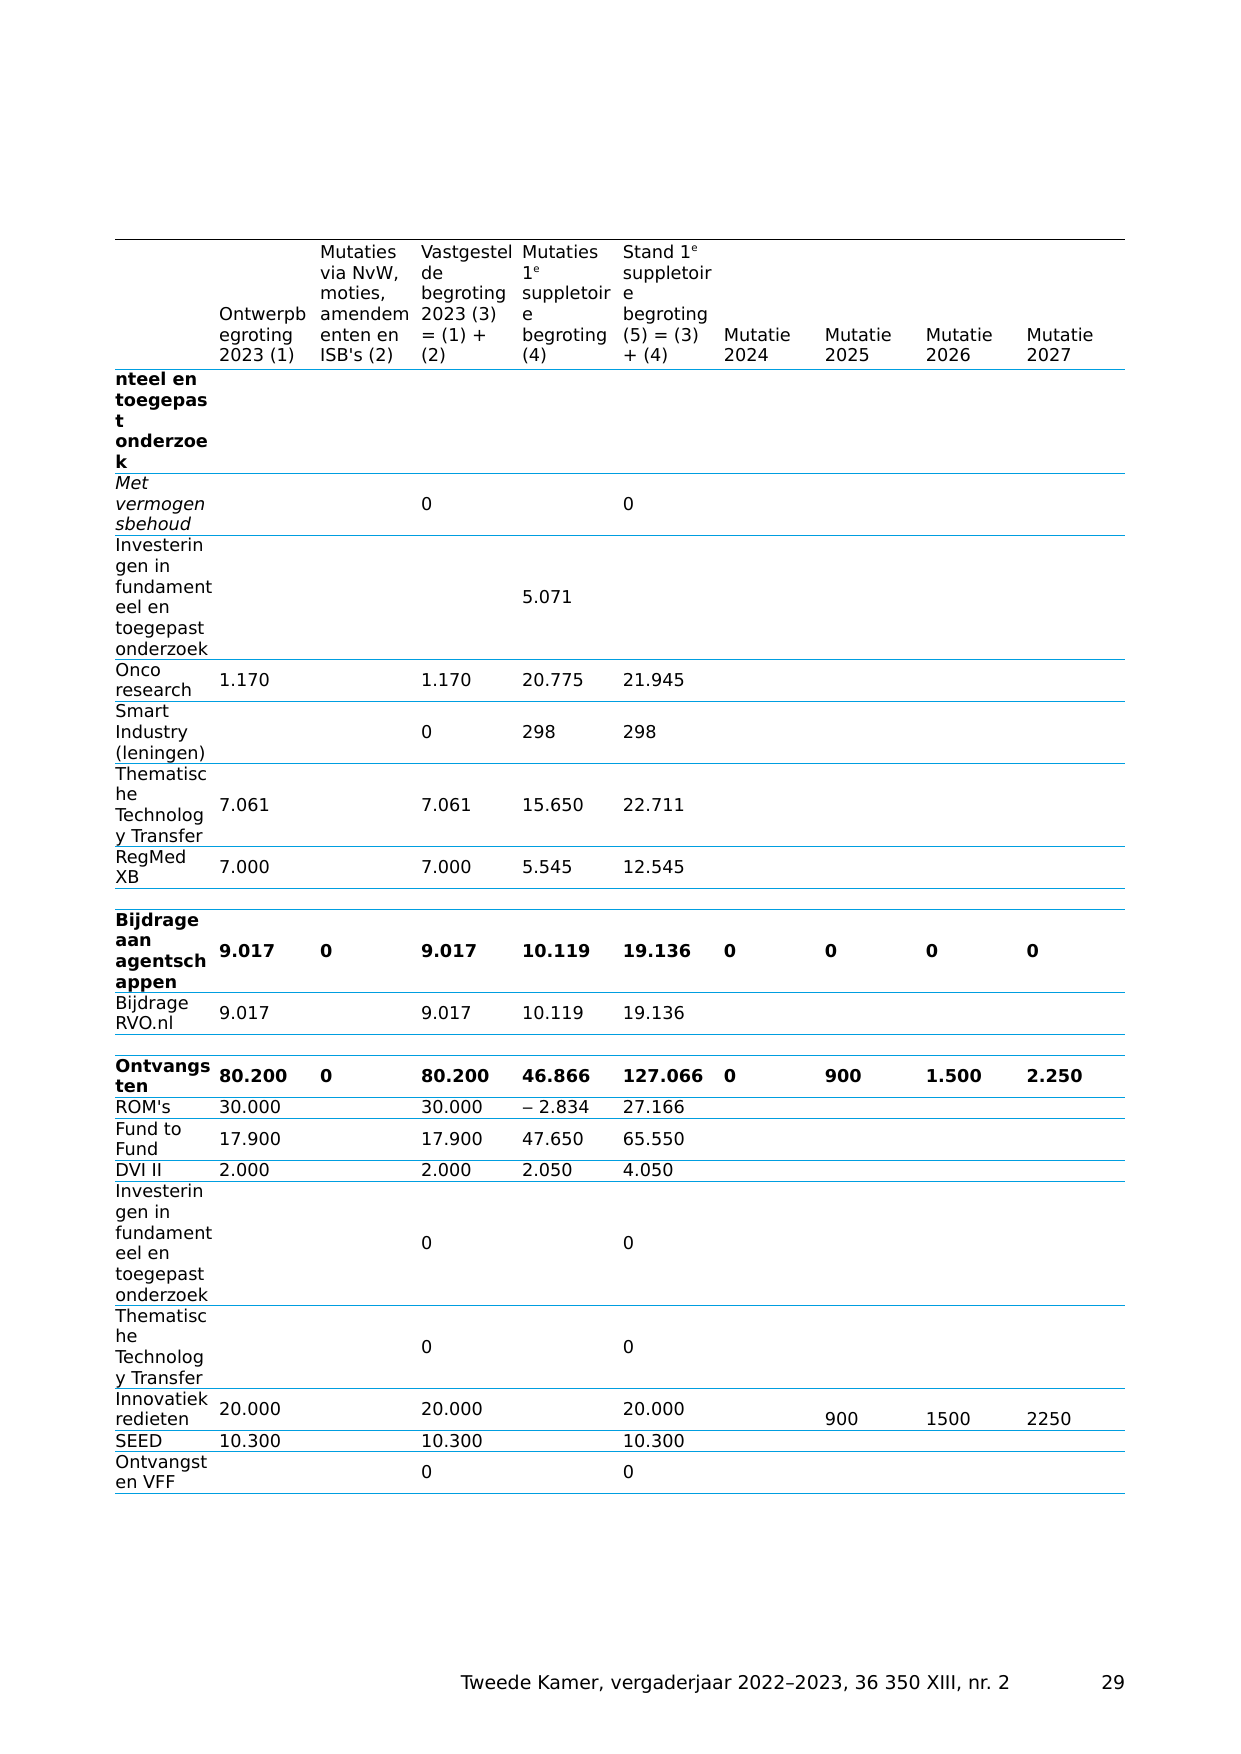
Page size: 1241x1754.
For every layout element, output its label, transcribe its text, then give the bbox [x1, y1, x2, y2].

table_cell [721, 764, 822, 846]
table_cell [923, 702, 1023, 763]
table_cell [822, 847, 923, 888]
table_cell [317, 1035, 418, 1055]
table_cell [620, 1035, 721, 1055]
table_cell [721, 1431, 822, 1451]
table_cell [317, 702, 418, 763]
table_cell 0 [822, 910, 923, 992]
table_cell [1024, 1098, 1125, 1118]
table_cell [822, 1098, 923, 1118]
table_cell Smart Industry (leningen) [115, 702, 216, 763]
table_cell [822, 1035, 923, 1055]
table_cell [923, 1119, 1023, 1160]
table_cell Mutatie 2025 [822, 240, 923, 369]
table_cell 0 [620, 1182, 721, 1305]
table_cell 2.000 [418, 1161, 519, 1181]
table_cell 20.000 [620, 1389, 721, 1430]
table_cell Met vermogensbehoud [115, 474, 216, 535]
table_cell [216, 1306, 317, 1388]
table_cell [923, 1035, 1023, 1055]
table_cell Fund to Fund [115, 1119, 216, 1160]
table_cell 46.866 [519, 1056, 620, 1097]
table_cell 0 [418, 1452, 519, 1493]
table_cell 0 [317, 910, 418, 992]
table_cell 7.000 [418, 847, 519, 888]
table_cell [317, 1119, 418, 1160]
table_cell 0 [620, 1452, 721, 1493]
table_cell Thematische Technology Transfer [115, 764, 216, 846]
table_cell Onco research [115, 660, 216, 701]
table_cell [317, 1389, 418, 1430]
table_cell 20.000 [418, 1389, 519, 1430]
table_cell DVI II [115, 1161, 216, 1181]
table_cell [721, 702, 822, 763]
table_cell [317, 660, 418, 701]
table_cell 20.000 [216, 1389, 317, 1430]
table_cell 27.166 [620, 1098, 721, 1118]
table_cell 20.775 [519, 660, 620, 701]
table_cell [1024, 764, 1125, 846]
table_cell [216, 1452, 317, 1493]
table_cell 9.017 [418, 993, 519, 1034]
table_cell Investeringen in fundamenteel en toegepast onderzoek [115, 1182, 216, 1305]
table_cell 0 [721, 1056, 822, 1097]
table_cell RegMed XB [115, 847, 216, 888]
table_cell [923, 1098, 1023, 1118]
table_cell [1024, 1119, 1125, 1160]
table_cell [216, 1182, 317, 1305]
table_cell [317, 1431, 418, 1451]
table_cell 10.300 [216, 1431, 317, 1451]
table_cell 30.000 [418, 1098, 519, 1118]
table_cell Mutaties 1e suppletoire begroting (4) [519, 240, 620, 369]
table_cell [923, 889, 1023, 909]
table_cell 17.900 [216, 1119, 317, 1160]
table_cell [317, 1306, 418, 1388]
table_cell [721, 474, 822, 535]
table_cell 2.000 [216, 1161, 317, 1181]
table_cell [519, 1452, 620, 1493]
table_cell [1024, 536, 1125, 659]
table_cell [317, 1182, 418, 1305]
table_cell [721, 370, 822, 472]
table_cell [822, 1431, 923, 1451]
table_cell 900 [822, 1056, 923, 1097]
table_cell [923, 1452, 1023, 1493]
table_cell [317, 1098, 418, 1118]
table_cell 9.017 [216, 993, 317, 1034]
table_cell [1024, 847, 1125, 888]
table_cell nteel en toegepast onderzoek [115, 370, 216, 472]
table_cell 9.017 [418, 910, 519, 992]
table_cell 19.136 [620, 993, 721, 1034]
table_cell Vastgestelde begroting 2023 (3) = (1) + (2) [418, 240, 519, 369]
table_cell 0 [620, 1306, 721, 1388]
table_cell 0 [1024, 910, 1125, 992]
table_cell [721, 889, 822, 909]
table_cell 900 [822, 1389, 923, 1430]
table_cell Innovatiekredieten [115, 1389, 216, 1430]
table_cell [317, 474, 418, 535]
table_cell [721, 660, 822, 701]
table_cell [620, 889, 721, 909]
table_cell Mutatie 2024 [721, 240, 822, 369]
table_cell [721, 1452, 822, 1493]
table_cell [923, 474, 1023, 535]
table_cell 15.650 [519, 764, 620, 846]
table_cell 19.136 [620, 910, 721, 992]
table_cell [721, 1182, 822, 1305]
table_cell 80.200 [216, 1056, 317, 1097]
table_cell [822, 889, 923, 909]
table_cell [1024, 993, 1125, 1034]
table_cell [418, 889, 519, 909]
table_cell 2.250 [1024, 1056, 1125, 1097]
table_cell [1024, 370, 1125, 472]
table_cell Investeringen in fundamenteel en toegepast onderzoek [115, 536, 216, 659]
table_cell 65.550 [620, 1119, 721, 1160]
table_cell Ontwerpbegroting 2023 (1) [216, 240, 317, 369]
table_cell 0 [721, 910, 822, 992]
table_cell [1024, 1452, 1125, 1493]
table_cell 12.545 [620, 847, 721, 888]
table_cell [519, 889, 620, 909]
table_cell 9.017 [216, 910, 317, 992]
table_cell [519, 1306, 620, 1388]
table_cell [822, 1452, 923, 1493]
table_cell 10.119 [519, 993, 620, 1034]
table_cell 80.200 [418, 1056, 519, 1097]
table_cell [1024, 1161, 1125, 1181]
table_cell 0 [317, 1056, 418, 1097]
table_cell [317, 764, 418, 846]
table_cell [519, 370, 620, 472]
table_cell [721, 993, 822, 1034]
table_cell [418, 1035, 519, 1055]
table_cell 5.071 [519, 536, 620, 659]
table_cell Ontvangsten [115, 1056, 216, 1097]
table_cell [519, 474, 620, 535]
table_cell 0 [418, 1182, 519, 1305]
table_cell [721, 1389, 822, 1430]
table_cell [822, 474, 923, 535]
table_cell [1024, 1431, 1125, 1451]
table_cell ‒ 2.834 [519, 1098, 620, 1118]
table_cell [822, 1306, 923, 1388]
table_cell Mutaties via NvW, moties, amendementen en ISB's (2) [317, 240, 418, 369]
table_cell [1024, 474, 1125, 535]
table_cell [721, 847, 822, 888]
table_cell [721, 1035, 822, 1055]
table_cell [216, 889, 317, 909]
table_cell Bijdrage aan agentschappen [115, 910, 216, 992]
table_cell 0 [418, 702, 519, 763]
table_cell Thematische Technology Transfer [115, 1306, 216, 1388]
table_cell [923, 993, 1023, 1034]
table_cell 1.170 [418, 660, 519, 701]
table_cell Mutatie 2026 [923, 240, 1023, 369]
table_cell 2250 [1024, 1389, 1125, 1430]
table_cell 7.061 [216, 764, 317, 846]
table_cell [721, 1098, 822, 1118]
table_cell [923, 764, 1023, 846]
table_cell SEED [115, 1431, 216, 1451]
table_cell Stand 1e suppletoire begroting (5) = (3) + (4) [620, 240, 721, 369]
table_cell [923, 1306, 1023, 1388]
table_cell [822, 702, 923, 763]
table_cell 21.945 [620, 660, 721, 701]
table_cell 10.119 [519, 910, 620, 992]
table_cell [216, 536, 317, 659]
table_cell 1500 [923, 1389, 1023, 1430]
table_cell [418, 370, 519, 472]
table_cell [216, 370, 317, 472]
table_cell [519, 1389, 620, 1430]
table_cell 5.545 [519, 847, 620, 888]
table_cell [822, 993, 923, 1034]
table_cell 298 [620, 702, 721, 763]
table_cell 127.066 [620, 1056, 721, 1097]
table_cell 10.300 [418, 1431, 519, 1451]
table_cell ROM's [115, 1098, 216, 1118]
table_cell [721, 1161, 822, 1181]
table_cell [317, 1161, 418, 1181]
table_cell [317, 847, 418, 888]
table_cell [923, 370, 1023, 472]
table_cell 7.000 [216, 847, 317, 888]
table_cell [418, 536, 519, 659]
table_cell 1.500 [923, 1056, 1023, 1097]
table_cell [822, 764, 923, 846]
table_cell 1.170 [216, 660, 317, 701]
table_cell 7.061 [418, 764, 519, 846]
table_cell [317, 1452, 418, 1493]
table_cell [1024, 1035, 1125, 1055]
table_cell [923, 536, 1023, 659]
table_cell [216, 1035, 317, 1055]
table_cell [1024, 1306, 1125, 1388]
table_cell [519, 1182, 620, 1305]
table_cell 0 [418, 1306, 519, 1388]
table_cell [317, 993, 418, 1034]
table_cell [923, 1182, 1023, 1305]
table_cell [923, 1431, 1023, 1451]
table_cell [115, 889, 216, 909]
table_cell [822, 370, 923, 472]
table_cell 2.050 [519, 1161, 620, 1181]
table_cell 17.900 [418, 1119, 519, 1160]
table_cell 10.300 [620, 1431, 721, 1451]
table_cell [115, 1035, 216, 1055]
table_cell [822, 1182, 923, 1305]
table_cell [822, 1161, 923, 1181]
table_cell [115, 240, 216, 369]
table_cell [721, 1119, 822, 1160]
table_cell [923, 660, 1023, 701]
table_cell [317, 889, 418, 909]
table_cell 0 [620, 474, 721, 535]
table_cell 0 [418, 474, 519, 535]
table_cell Mutatie 2027 [1024, 240, 1125, 369]
table_cell [317, 370, 418, 472]
table_cell 47.650 [519, 1119, 620, 1160]
table_cell 4.050 [620, 1161, 721, 1181]
table_cell [822, 660, 923, 701]
table_cell [923, 847, 1023, 888]
table_cell 30.000 [216, 1098, 317, 1118]
table_cell [216, 702, 317, 763]
table_cell [721, 1306, 822, 1388]
table_cell 298 [519, 702, 620, 763]
table_cell [519, 1431, 620, 1451]
table_cell [620, 536, 721, 659]
table_cell [822, 1119, 923, 1160]
table_cell 22.711 [620, 764, 721, 846]
table_cell [317, 536, 418, 659]
table_cell [1024, 702, 1125, 763]
table_cell [1024, 660, 1125, 701]
table_header Tabel 16 Budgettaire gevolgen van beleid art. 3 Toekomstfonds (Eerste suppletoire begroting) (bedragen x € 1.000) [115, 191, 1125, 239]
table_cell 0 [923, 910, 1023, 992]
table_cell [620, 370, 721, 472]
table_cell Ontvangsten VFF [115, 1452, 216, 1493]
table_cell [822, 536, 923, 659]
table_cell [519, 1035, 620, 1055]
table_cell [216, 474, 317, 535]
table_cell [721, 536, 822, 659]
table_cell [923, 1161, 1023, 1181]
table_cell [1024, 1182, 1125, 1305]
table_cell [1024, 889, 1125, 909]
table_cell Bijdrage RVO.nl [115, 993, 216, 1034]
